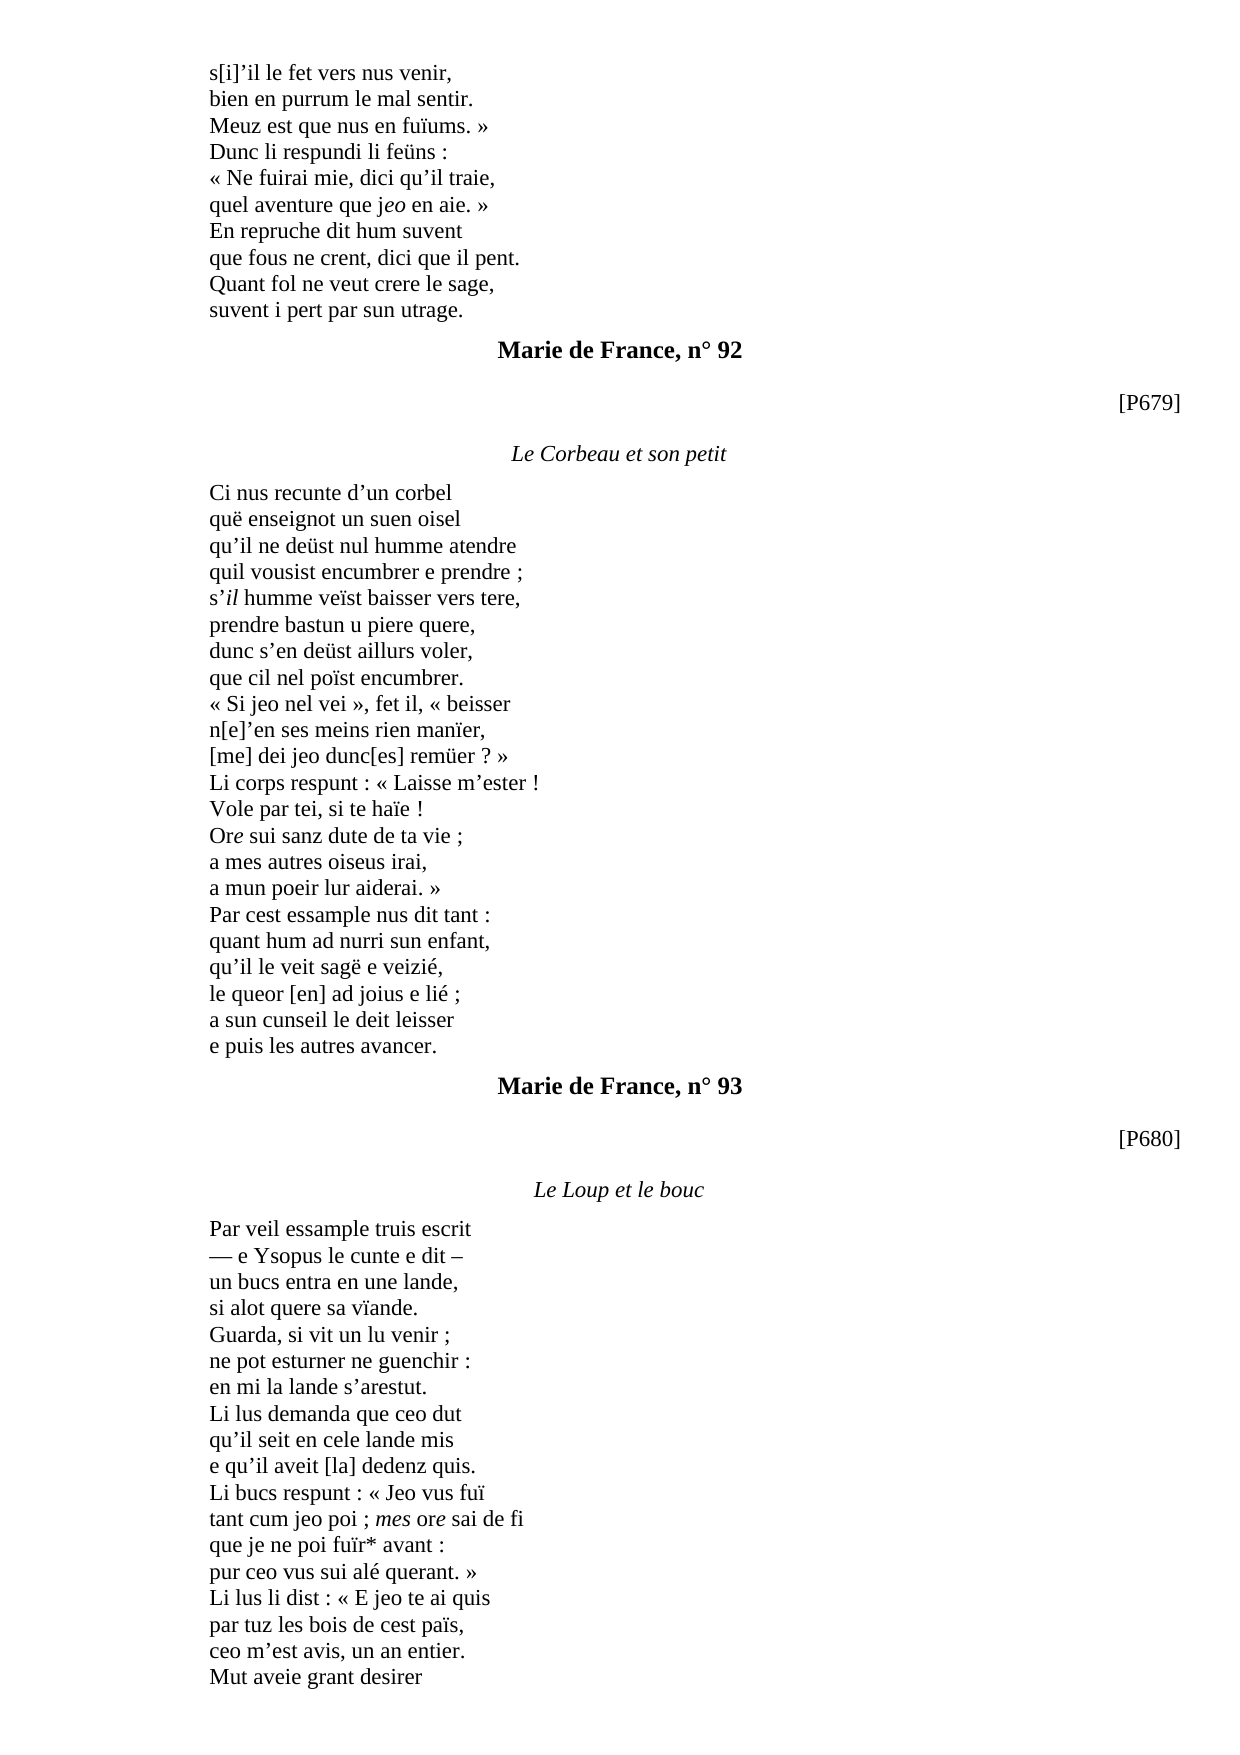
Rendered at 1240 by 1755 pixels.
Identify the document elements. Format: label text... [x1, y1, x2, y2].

text qu’il ne deüst nul humme atendre [209, 532, 1181, 558]
text n[e]’en ses meins rien manïer, [209, 716, 1181, 743]
text quant hum ad nurri sun enfant, [209, 927, 1181, 953]
text par tuz les bois de cest païs, [209, 1611, 1181, 1637]
text Marie de France, n° 92 [59, 335, 1181, 364]
text ne pot esturner ne guenchir : [209, 1347, 1181, 1373]
text Vole par tei, si te haïe ! [209, 795, 1181, 822]
text que fous ne crent, dici que il pent. [209, 243, 1181, 270]
text « Ne fuirai mie, dici qu’il traie, [209, 164, 1181, 191]
text qu’il le veit sagë e veizié, [209, 953, 1181, 980]
text suvent i pert par sun utrage. [209, 296, 1181, 323]
text En repruche dit hum suvent [209, 217, 1181, 243]
text que je ne poi fuïr* avant : [209, 1532, 1181, 1558]
text Meuz est que nus en fuïums. » [209, 112, 1181, 138]
text Li bucs respunt : « Jeo vus fuï [209, 1479, 1181, 1505]
text [P679] [59, 389, 1181, 415]
text bien en purrum le mal sentir. [209, 85, 1181, 112]
text dunc s’en deüst aillurs voler, [209, 637, 1181, 663]
text Dunc li respundi li feüns : [209, 138, 1181, 164]
text a sun cunseil le deit leisser [209, 1006, 1181, 1032]
text Quant fol ne veut crere le sage, [209, 270, 1181, 296]
text Le Loup et le bouc [59, 1176, 1181, 1203]
text si alot quere sa vïande. [209, 1294, 1181, 1321]
text le queor [en] ad joius e lié ; [209, 980, 1181, 1006]
text quel aventure que jeo en aie. » [209, 191, 1181, 217]
text a mun poeir lur aiderai. » [209, 874, 1181, 901]
text en mi la lande s’arestut. [209, 1373, 1181, 1400]
text Par cest essample nus dit tant : [209, 901, 1181, 927]
text Li lus demanda que ceo dut [209, 1400, 1181, 1426]
text Li corps respunt : « Laisse m’ester ! [209, 769, 1181, 795]
text ceo m’est avis, un an entier. [209, 1637, 1181, 1663]
text qu’il seit en cele lande mis [209, 1426, 1181, 1452]
text tant cum jeo poi ; mes ore sai de fi [209, 1505, 1181, 1532]
text prendre bastun u piere quere, [209, 611, 1181, 637]
text s[i]’il le fet vers nus venir, [209, 59, 1181, 85]
text Ci nus recunte d’un corbel [209, 479, 1181, 505]
text Guarda, si vit un lu venir ; [209, 1321, 1181, 1347]
text quil vousist encumbrer e prendre ; [209, 558, 1181, 584]
text quë enseignot un suen oisel [209, 505, 1181, 532]
text s’il humme veïst baisser vers tere, [209, 584, 1181, 611]
text « Si jeo nel vei », fet il, « beisser [209, 690, 1181, 716]
text que cil nel poïst encumbrer. [209, 663, 1181, 690]
text Marie de France, n° 93 [59, 1071, 1181, 1100]
text Par veil essample truis escrit [209, 1215, 1181, 1242]
text Li lus li dist : « E jeo te ai quis [209, 1584, 1181, 1611]
text Ore sui sanz dute de ta vie ; [209, 822, 1181, 848]
text [P680] [59, 1125, 1181, 1151]
text Le Corbeau et son petit [59, 440, 1181, 467]
text un bucs entra en une lande, [209, 1268, 1181, 1294]
text [me] dei jeo dunc[es] remüer ? » [209, 743, 1181, 769]
text Mut aveie grant desirer [209, 1663, 1181, 1690]
text e qu’il aveit [la] dedenz quis. [209, 1452, 1181, 1479]
text e puis les autres avancer. [209, 1032, 1181, 1059]
text a mes autres oiseus irai, [209, 848, 1181, 874]
text pur ceo vus sui alé querant. » [209, 1558, 1181, 1584]
text — e Ysopus le cunte e dit – [209, 1242, 1181, 1268]
